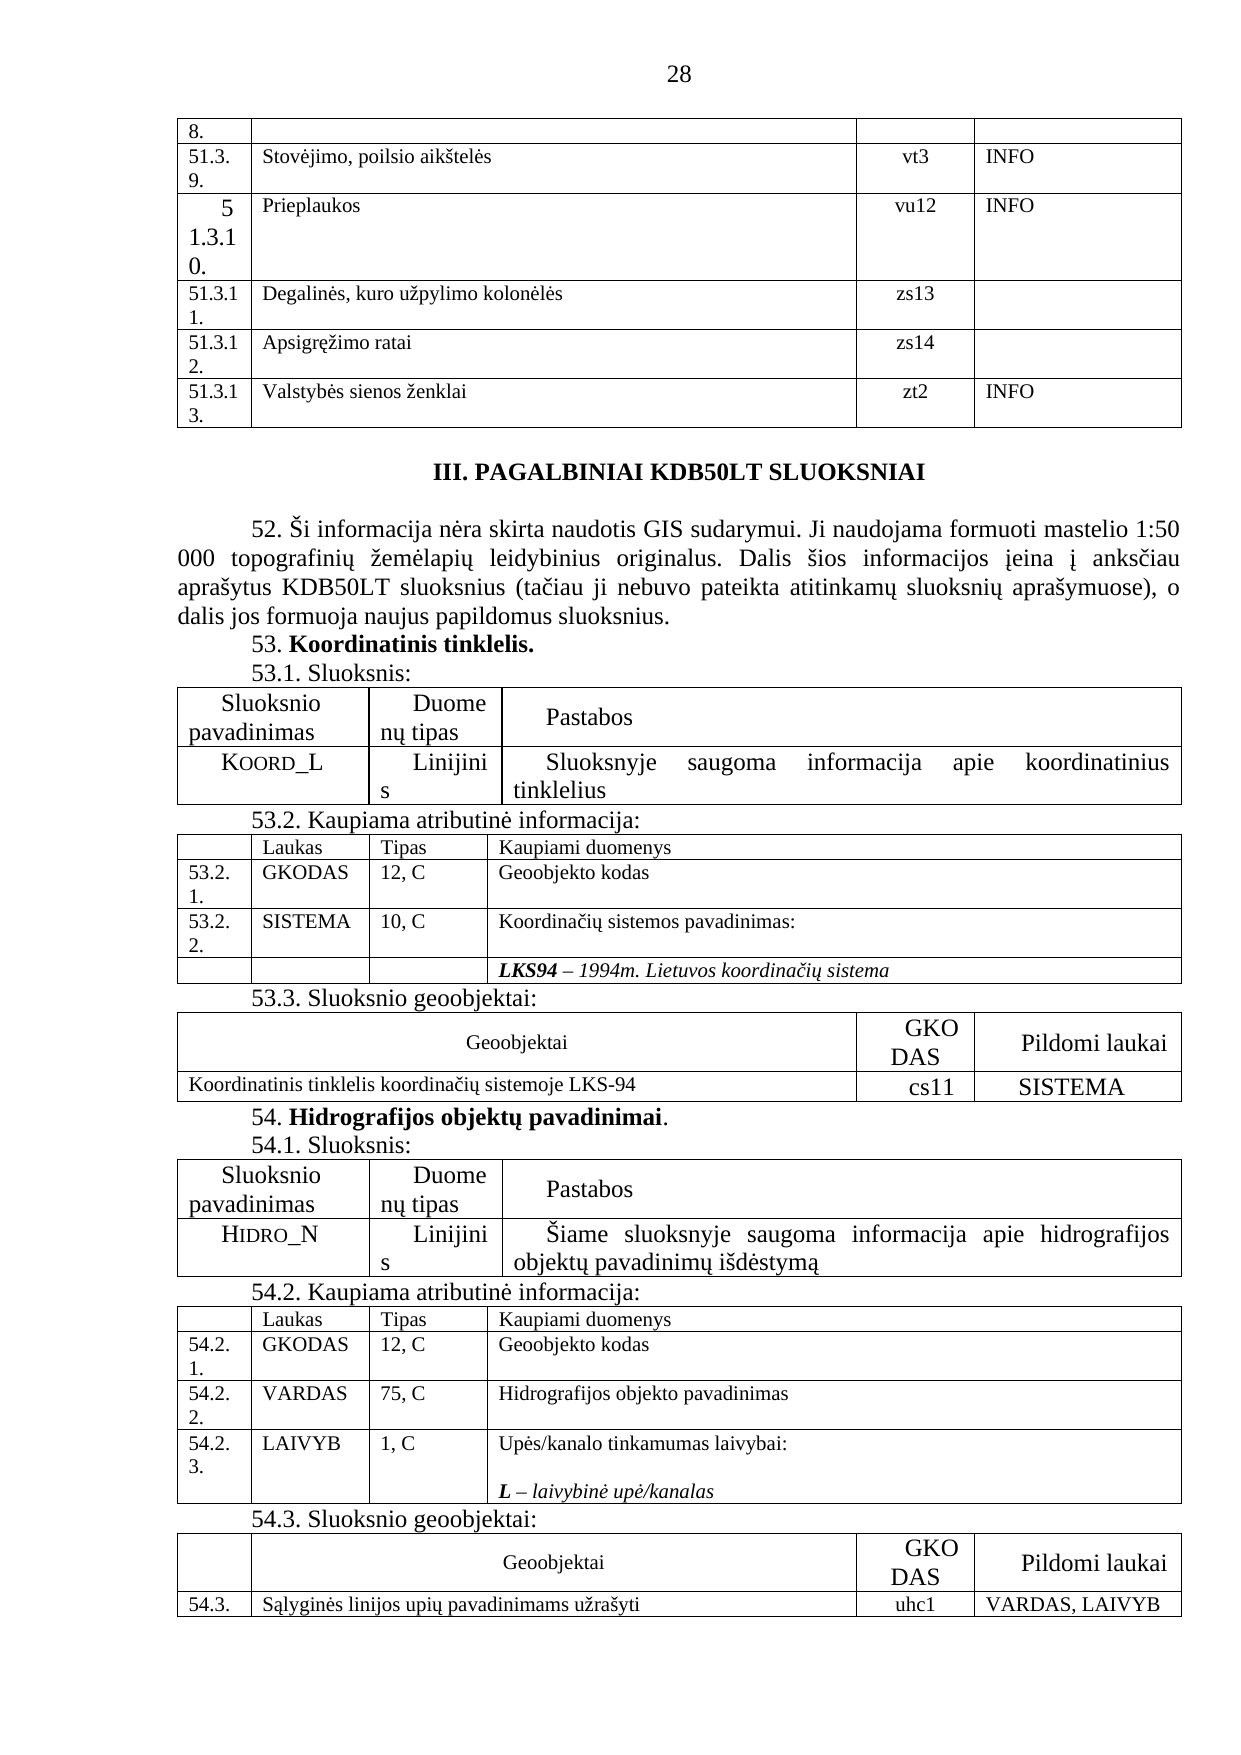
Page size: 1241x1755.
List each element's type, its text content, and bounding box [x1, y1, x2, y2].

table_cell VARDAS [252, 1381, 369, 1429]
table_cell 53.2.1. [178, 860, 251, 908]
text 52. Ši informacija nėra skirta naudotis GIS sudarymui. Ji naudojama formuoti mastelio 1:50 000 topografinių žemėlapių leidybinius originalus. Dalis šios informacijos įeina į anksčiau aprašytus KDB50LT sluoksnius (tačiau ji nebuvo pateikta atitinkamų sluoksnių aprašymuose), o dalis jos formuoja naujus papildomus sluoksnius. [177, 514, 1181, 629]
table_cell LKS94 – 1994m. Lietuvos koordinačių sistema [488, 958, 1181, 982]
table_cell zs13 [857, 281, 974, 329]
table_cell Koord_L [178, 747, 368, 804]
table_cell [975, 330, 1181, 378]
table_header Tipas [370, 1307, 487, 1331]
text 53.1. Sluoksnis: [177, 658, 1181, 687]
text 54.2. Kaupiama atributinė informacija: [177, 1277, 1181, 1306]
table_cell [252, 958, 369, 982]
table_cell 53.2.2. [178, 909, 251, 957]
table_cell [857, 119, 974, 143]
table_cell zs14 [857, 330, 974, 378]
table_header Tipas [370, 835, 487, 859]
text 54. Hidrografijos objektų pavadinimai. [177, 1102, 1181, 1130]
text 54.1. Sluoksnis: [177, 1130, 1181, 1159]
table_cell 51.3.13. [178, 379, 251, 427]
table_cell LAIVYB [252, 1430, 369, 1478]
table_cell INFO [975, 194, 1181, 280]
table_cell 51.3.10. [178, 194, 251, 280]
text 53. Koordinatinis tinklelis. [177, 629, 1181, 658]
table_cell Valstybės sienos ženklai [252, 379, 856, 427]
table_header Duomenų tipas [370, 1160, 502, 1218]
table_cell [178, 958, 251, 982]
table_cell Upės/kanalo tinkamumas laivybai: [488, 1430, 1181, 1478]
table_cell [370, 1479, 487, 1503]
table_header [178, 1534, 251, 1591]
table_cell [252, 119, 856, 143]
table_cell Stovėjimo, poilsio aikštelės [252, 144, 856, 192]
table_cell 12, C [370, 860, 487, 908]
table_cell [975, 119, 1181, 143]
table_cell 54.2.2. [178, 1381, 251, 1429]
table_cell uhc1 [857, 1592, 974, 1616]
table_header [178, 1307, 251, 1331]
table_header GKODAS [857, 1534, 974, 1591]
table_cell 51.3.12. [178, 330, 251, 378]
table_cell SISTEMA [975, 1072, 1181, 1101]
table_cell Linijinis [370, 747, 501, 804]
table_header Kaupiami duomenys [488, 835, 1181, 859]
table_header Pastabos [503, 1160, 1181, 1218]
table_cell INFO [975, 144, 1181, 192]
table_cell Hidro_N [178, 1219, 369, 1276]
table_cell Sluoksnyje saugoma informacija apie koordinatinius tinklelius [503, 747, 1181, 804]
table_cell [252, 1479, 369, 1503]
table_cell Hidrografijos objekto pavadinimas [488, 1381, 1181, 1429]
table_cell Apsigręžimo ratai [252, 330, 856, 378]
table_cell Sąlyginės linijos upių pavadinimams užrašyti [252, 1592, 856, 1616]
table_cell zt2 [857, 379, 974, 427]
table_cell 51.3.9. [178, 144, 251, 192]
table_cell 10, C [370, 909, 487, 957]
table_cell Koordinačių sistemos pavadinimas: [488, 909, 1181, 957]
table_cell cs11 [857, 1072, 974, 1101]
table_cell L – laivybinė upė/kanalas [488, 1479, 1181, 1503]
table_cell Linijinis [370, 1219, 502, 1276]
table_header Duomenų tipas [370, 688, 501, 746]
table_cell 12, C [370, 1332, 487, 1380]
text 53.3. Sluoksnio geoobjektai: [177, 984, 1181, 1012]
table_cell VARDAS, LAIVYB [975, 1592, 1181, 1616]
table_header Pildomi laukai [975, 1534, 1181, 1591]
table_header GKODAS [857, 1013, 974, 1071]
table_cell Šiame sluoksnyje saugoma informacija apie hidrografijos objektų pavadinimų išdėstymą [503, 1219, 1181, 1276]
table_header Laukas [252, 835, 369, 859]
table_cell [178, 1479, 251, 1503]
table_header Laukas [252, 1307, 369, 1331]
table_header Sluoksnio pavadinimas [178, 688, 368, 746]
table_cell Geoobjekto kodas [488, 1332, 1181, 1380]
table_cell 51.3.11. [178, 281, 251, 329]
table_cell vt3 [857, 144, 974, 192]
table_cell 1, C [370, 1430, 487, 1478]
text Iii. Pagalbiniai KDB50LT sluoksniai [177, 457, 1181, 486]
table_cell GKODAS [252, 1332, 369, 1380]
table_header Sluoksnio pavadinimas [178, 1160, 369, 1218]
table_cell 8. [178, 119, 251, 143]
table_header Geoobjektai [252, 1534, 856, 1591]
table_cell Degalinės, kuro užpylimo kolonėlės [252, 281, 856, 329]
table_cell 54.2.3. [178, 1430, 251, 1478]
table_cell vu12 [857, 194, 974, 280]
table_cell Geoobjekto kodas [488, 860, 1181, 908]
table_header Pastabos [503, 688, 1181, 746]
table_cell [975, 281, 1181, 329]
table_header Geoobjektai [178, 1013, 856, 1071]
table_cell Prieplaukos [252, 194, 856, 280]
table_cell 75, C [370, 1381, 487, 1429]
table_cell Koordinatinis tinklelis koordinačių sistemoje LKS-94 [178, 1072, 856, 1101]
table_cell GKODAS [252, 860, 369, 908]
table_header Pildomi laukai [975, 1013, 1181, 1071]
table_header [178, 835, 251, 859]
table_cell [370, 958, 487, 982]
table_cell INFO [975, 379, 1181, 427]
table_cell 54.3. [178, 1592, 251, 1616]
table_cell 54.2.1. [178, 1332, 251, 1380]
table_cell SISTEMA [252, 909, 369, 957]
text 54.3. Sluoksnio geoobjektai: [177, 1504, 1181, 1532]
table_header Kaupiami duomenys [488, 1307, 1181, 1331]
text 53.2. Kaupiama atributinė informacija: [177, 805, 1181, 834]
